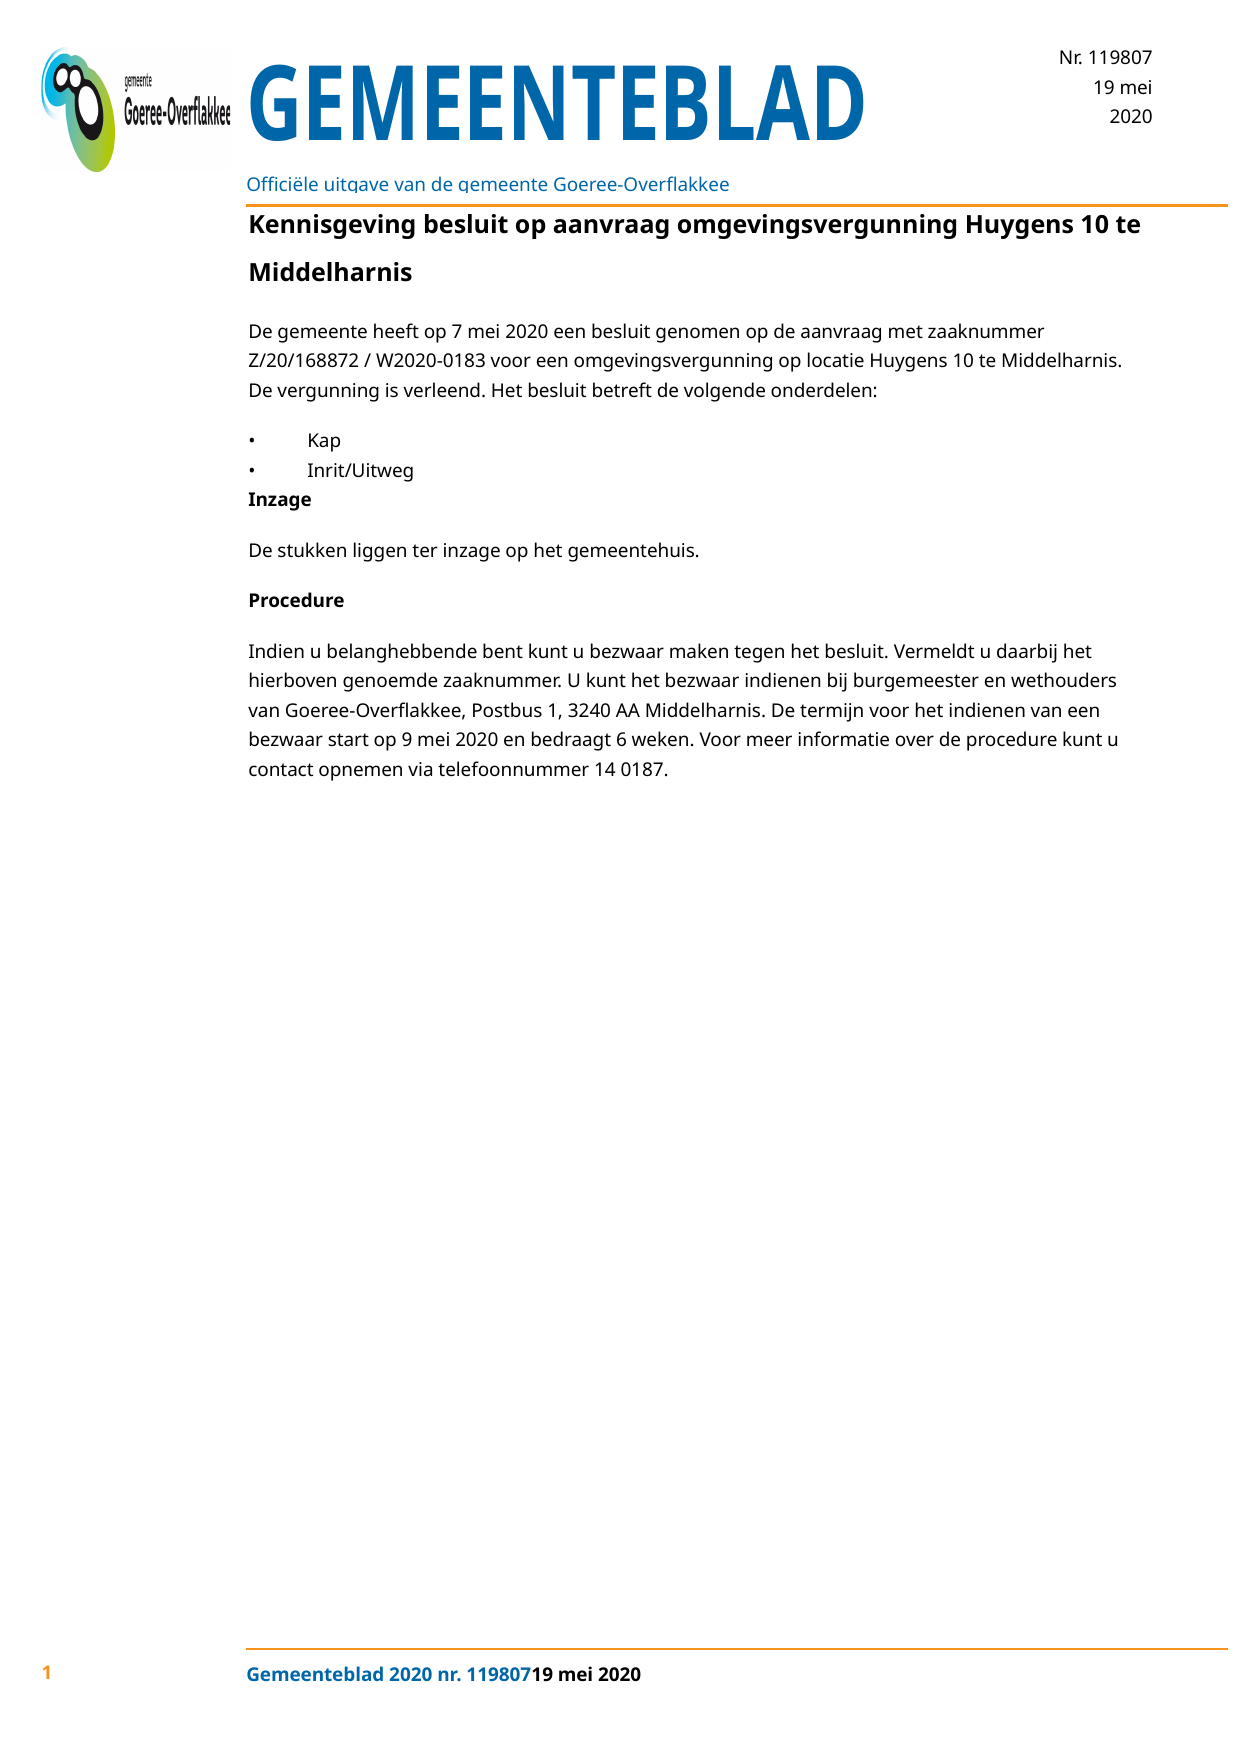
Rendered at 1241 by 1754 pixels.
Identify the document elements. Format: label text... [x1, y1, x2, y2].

list Inrit/Uitweg [248, 457, 1152, 483]
list Kap [248, 427, 1152, 453]
text Kennisgeving besluit op aanvraag omgevingsvergunning Huygens 10 te Middelharnis [248, 207, 1152, 288]
text Indien u belanghebbende bent kunt u bezwaar maken tegen het besluit. Vermeldt u daarbij het hierboven genoemde zaaknummer. U kunt het bezwaar indienen bij burgemeester en wethouders van Goeree-Overflakkee, Postbus 1, 3240 AA Middelharnis. De termijn voor het indienen van een bezwaar start op 9 mei 2020 en bedraagt 6 weken. Voor meer informatie over de procedure kunt u contact opnemen via telefoonnummer 14 0187. [248, 638, 1152, 782]
text Procedure [248, 587, 1152, 613]
picture [41, 47, 231, 172]
text De stukken liggen ter inzage op het gemeentehuis. [248, 537, 1152, 563]
text Inzage [248, 487, 1152, 512]
text De gemeente heeft op 7 mei 2020 een besluit genomen op de aanvraag met zaaknummer Z/20/168872 / W2020-0183 voor een omgevingsvergunning op locatie Huygens 10 te Middelharnis. De vergunning is verleend. Het besluit betreft de volgende onderdelen: [248, 318, 1152, 403]
